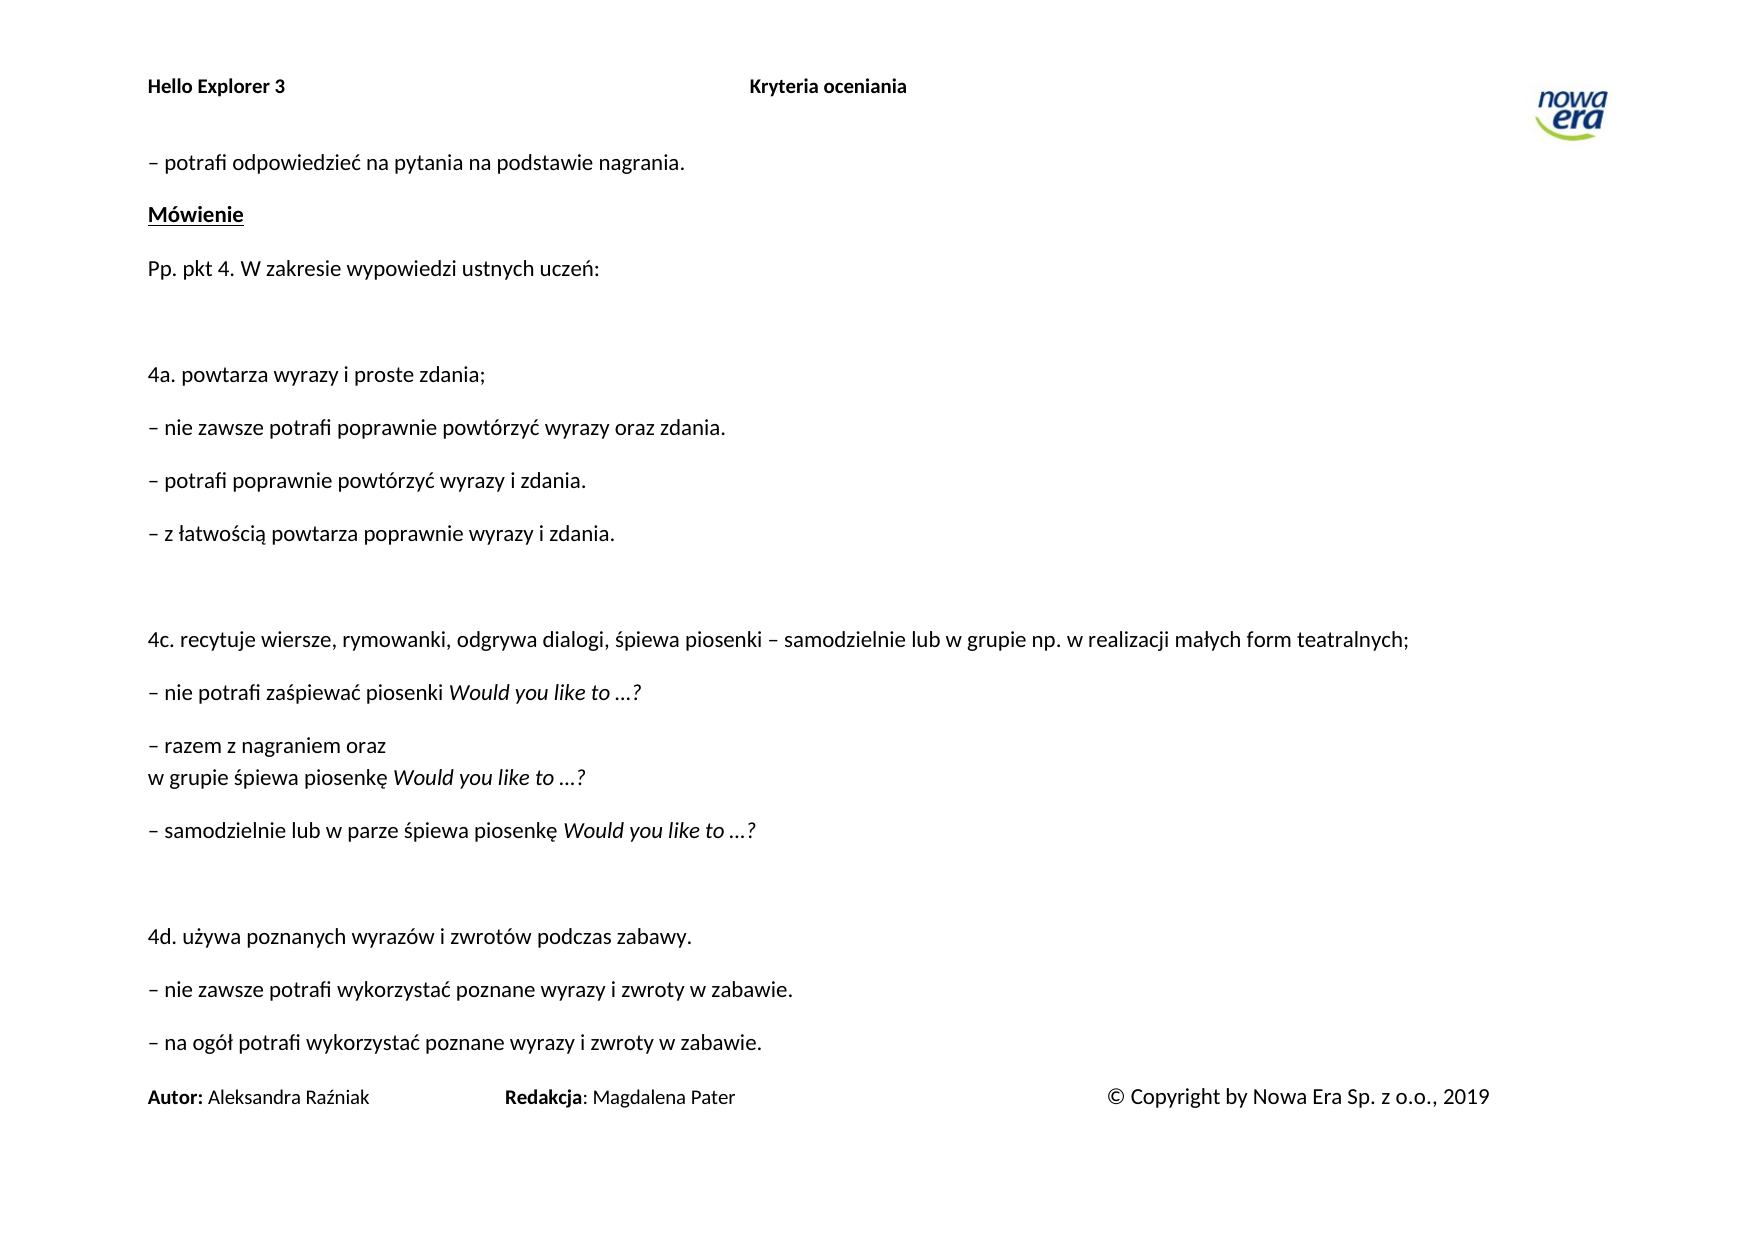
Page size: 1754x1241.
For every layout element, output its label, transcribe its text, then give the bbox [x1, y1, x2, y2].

text – potrafi poprawnie powtórzyć wyrazy i zdania. [148, 466, 1606, 494]
picture [1526, 83, 1621, 148]
text 4a. powtarza wyrazy i proste zdania; [148, 360, 1606, 388]
text – nie potrafi zaśpiewać piosenki Would you like to …? [148, 678, 1606, 706]
text Pp. pkt 4. W zakresie wypowiedzi ustnych uczeń: [148, 254, 1606, 282]
text – nie zawsze potrafi wykorzystać poznane wyrazy i zwroty w zabawie. [148, 975, 1606, 1003]
text 4d. używa poznanych wyrazów i zwrotów podczas zabawy. [148, 922, 1606, 950]
text – z łatwością powtarza poprawnie wyrazy i zdania. [148, 519, 1606, 547]
text Mówienie [148, 201, 1606, 229]
text – potrafi odpowiedzieć na pytania na podstawie nagrania. [148, 148, 1606, 176]
text – samodzielnie lub w parze śpiewa piosenkę Would you like to …? [148, 816, 1606, 844]
text – na ogół potrafi wykorzystać poznane wyrazy i zwroty w zabawie. [148, 1028, 1606, 1056]
text – nie zawsze potrafi poprawnie powtórzyć wyrazy oraz zdania. [148, 413, 1606, 441]
text – razem z nagraniem oraz w grupie śpiewa piosenkę Would you like to …? [148, 731, 1606, 791]
text 4c. recytuje wiersze, rymowanki, odgrywa dialogi, śpiewa piosenki – samodzielnie lub w grupie np. w realizacji małych form teatralnych; [148, 625, 1606, 653]
